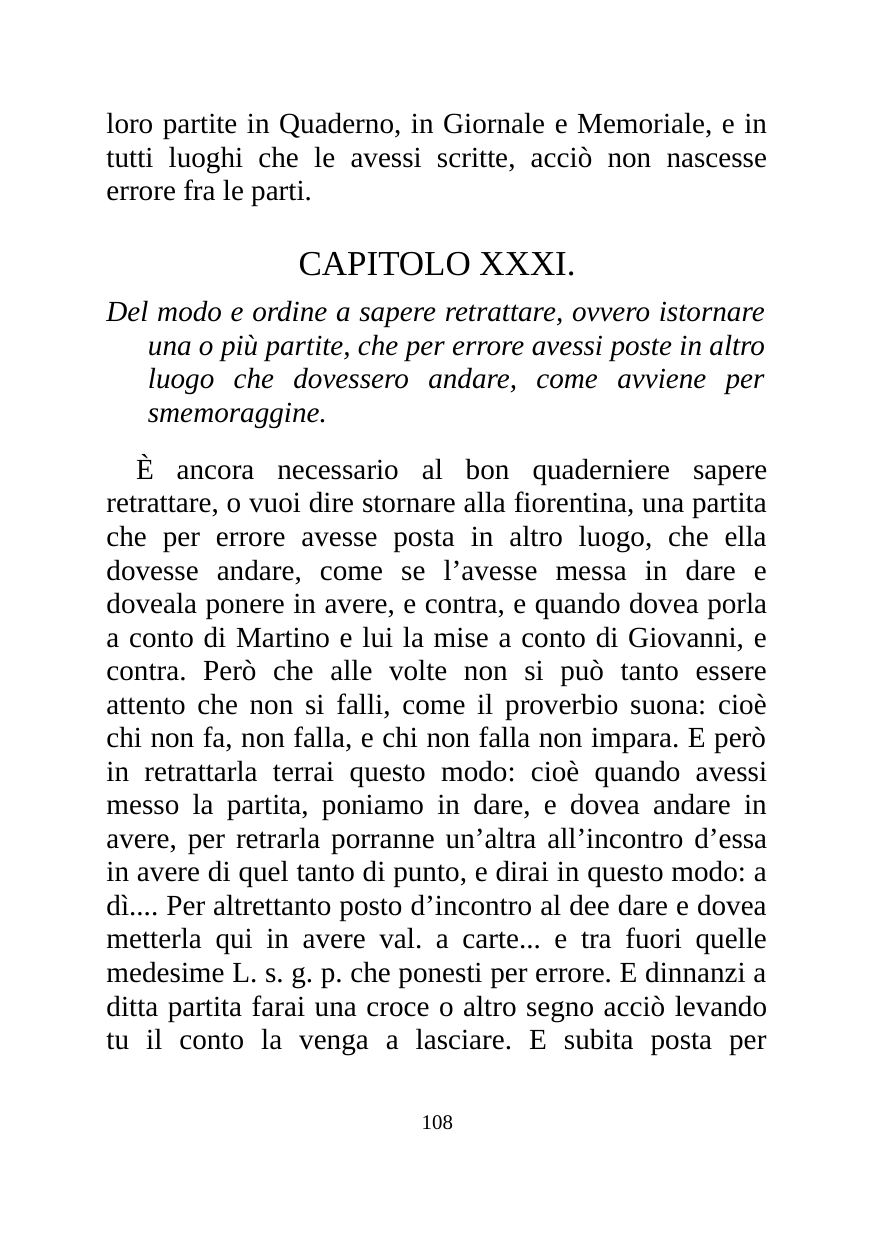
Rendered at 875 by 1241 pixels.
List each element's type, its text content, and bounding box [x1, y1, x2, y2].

text È ancora necessario al bon quaderniere sapere retrattare, o vuoi dire stornare alla fiorentina, una partita che per errore avesse posta in altro luogo, che ella dovesse andare, come se l’avesse messa in dare e doveala ponere in avere, e contra, e quando dovea porla a conto di Martino e lui la mise a conto di Giovanni, e contra. Però che alle volte non si può tanto essere attento che non si falli, come il proverbio suona: cioè chi non fa, non falla, e chi non falla non impara. E però in retrattarla terrai questo modo: cioè quando avessi messo la partita, poniamo in dare, e dovea andare in avere, per retrarla porranne un’altra all’incontro d’essa in avere di quel tanto di punto, e dirai in questo modo: a dì.... Per altrettanto posto d’incontro al dee dare e dovea metterla qui in avere val. a carte... e tra fuori quelle medesime L. s. g. p. che ponesti per errore. E dinnanzi a ditta partita farai una croce o altro segno acciò levando tu il conto la venga a lasciare. E subita posta per [106, 452, 768, 1056]
text loro partite in Quaderno, in Giornale e Memoriale, e in tutti luoghi che le avessi scritte, acciò non nascesse errore fra le parti. [106, 106, 768, 207]
text Del modo e ordine a sapere retrattare, ovvero istornare una o più partite, che per errore avessi poste in altro luogo che dovessero andare, come avviene per smemoraggine. [106, 294, 768, 428]
subtitle CAPITOLO XXXI. [106, 242, 768, 282]
